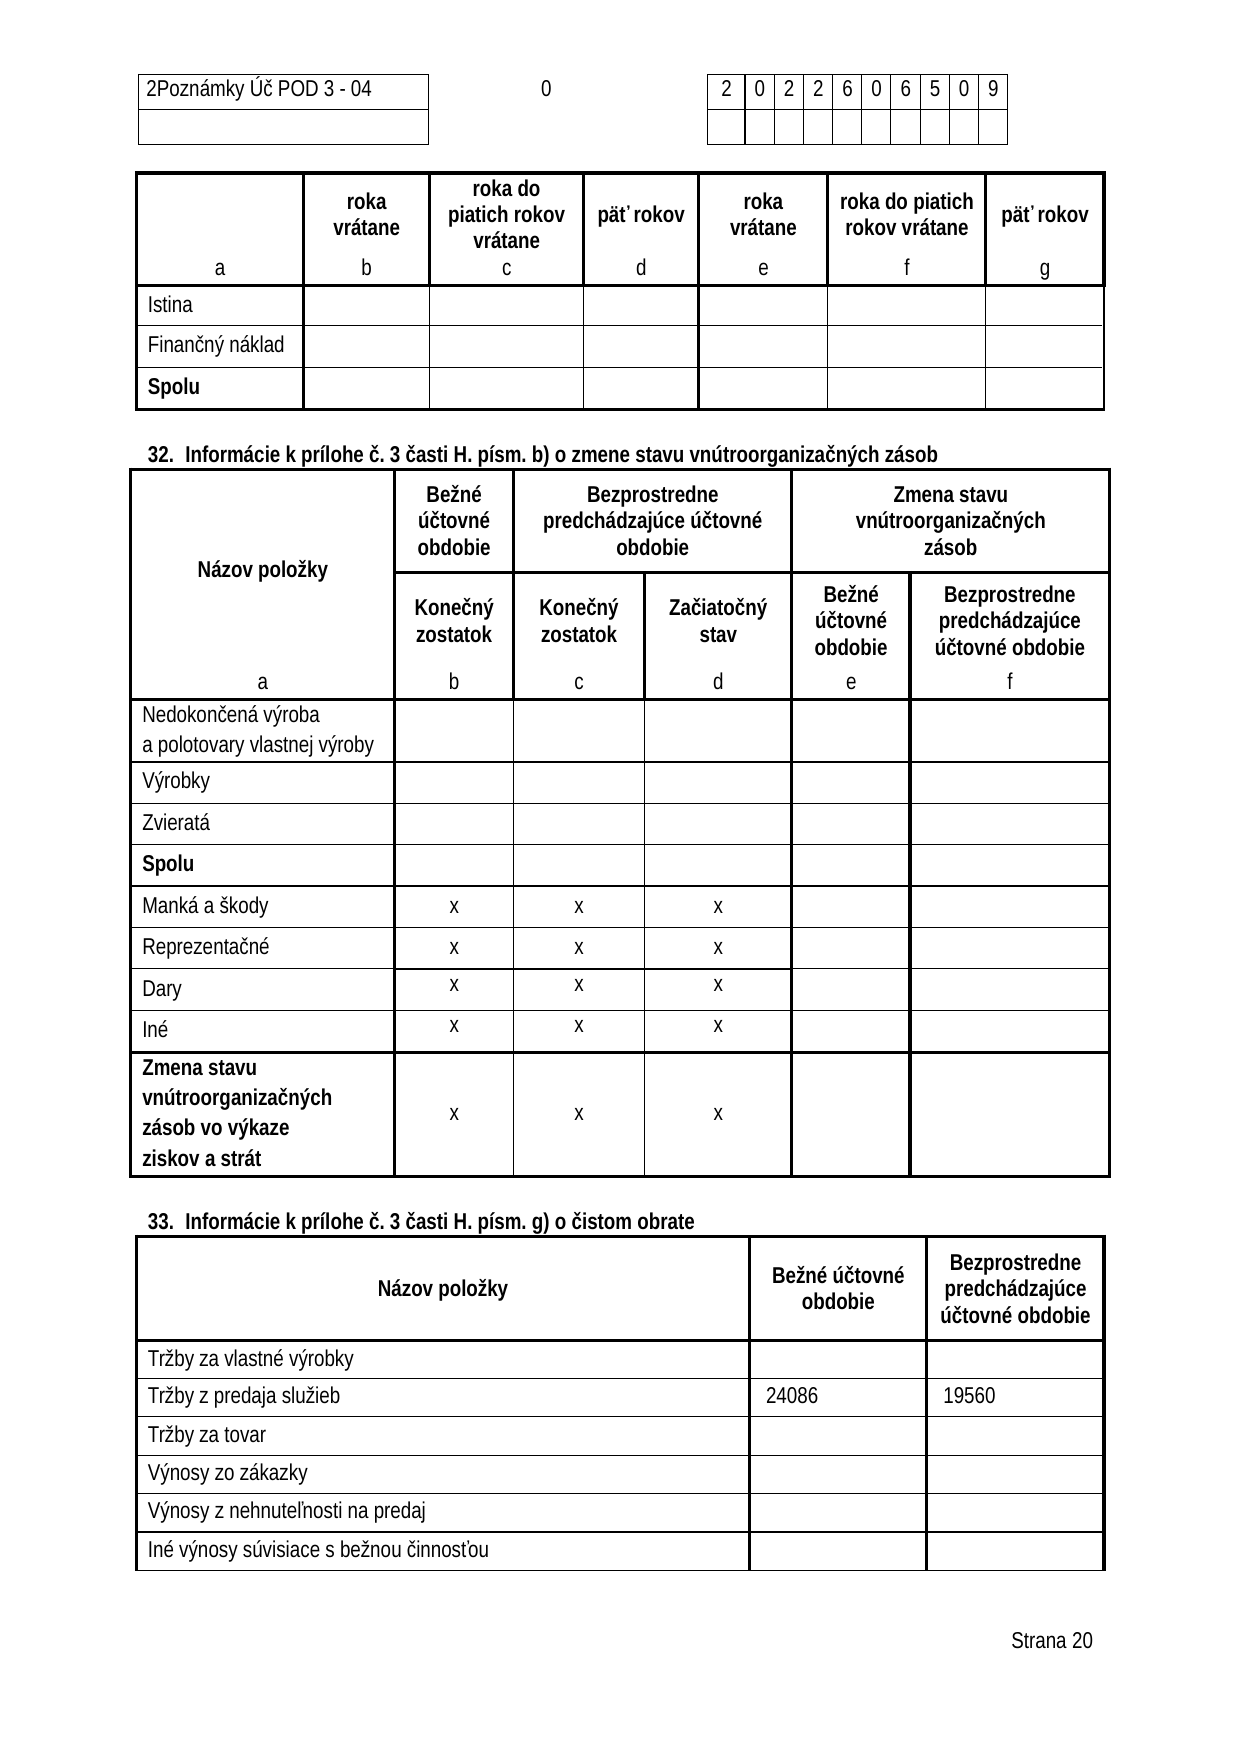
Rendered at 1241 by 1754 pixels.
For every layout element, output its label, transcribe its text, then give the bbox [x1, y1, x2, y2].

table_cell [430, 368, 583, 408]
table_cell [584, 326, 697, 367]
table_cell x [396, 887, 513, 927]
table_cell x [645, 1011, 790, 1051]
table_cell 19560 [928, 1379, 1102, 1416]
table_header Bežné účtovné obdobie [751, 1238, 925, 1339]
table_cell [751, 1533, 925, 1570]
table_cell x [514, 970, 644, 1009]
table_cell x [514, 928, 644, 968]
table_cell [986, 367, 1103, 408]
table_cell [396, 804, 513, 844]
table_cell [645, 804, 790, 844]
table_cell [584, 368, 697, 408]
table_header Bezprostredne predchádzajúce účtovné obdobie [928, 1238, 1102, 1339]
table_cell b [396, 668, 512, 698]
table_header Názov položky [138, 1238, 748, 1339]
table_cell [751, 1342, 925, 1378]
table_cell [793, 887, 908, 927]
table_cell [912, 928, 1108, 968]
table_cell [514, 701, 644, 761]
table_header Názov položky [132, 471, 393, 668]
table_cell Iné [132, 1011, 393, 1051]
table_cell [396, 845, 513, 885]
table_cell roka do piatich rokov vrátane [431, 175, 582, 254]
table_cell [793, 763, 908, 803]
table_cell Zvieratá [132, 804, 393, 844]
table_cell [514, 804, 644, 844]
table_cell [912, 1054, 1108, 1175]
table_cell x [645, 1054, 790, 1175]
table_cell [793, 969, 908, 1009]
table_cell Spolu [138, 368, 302, 408]
table_cell [305, 287, 429, 325]
table_cell b [305, 254, 428, 284]
table_cell x [396, 1054, 513, 1175]
table_cell [986, 287, 1103, 325]
table_cell roka vrátane [305, 175, 428, 254]
table_header Zmena stavu vnútroorganizačných zásob [793, 471, 1108, 571]
table_cell [828, 368, 985, 408]
table_cell [430, 326, 583, 367]
table_cell päť rokov [585, 175, 697, 254]
table_cell [928, 1342, 1102, 1378]
table_cell [645, 701, 790, 761]
table_cell [793, 701, 908, 761]
table_cell [514, 845, 644, 885]
table_cell [430, 287, 583, 325]
table_cell [912, 969, 1108, 1009]
table_cell [793, 845, 908, 885]
table_cell x [514, 887, 644, 927]
table_cell Iné výnosy súvisiace s bežnou činnosťou [138, 1533, 748, 1570]
table_cell [912, 887, 1108, 927]
table_cell [700, 287, 827, 325]
table_cell Začiatočný stav [646, 574, 790, 668]
table_cell [912, 763, 1108, 803]
table_cell Bezprostredne predchádzajúce účtovné obdobie [912, 574, 1108, 668]
table_header Bezprostredne predchádzajúce účtovné obdobie [515, 471, 790, 571]
table_cell Reprezentačné [132, 928, 393, 968]
table_cell [514, 763, 644, 803]
table_cell [912, 845, 1108, 885]
table_cell Finančný náklad [138, 326, 302, 367]
table_cell [928, 1533, 1102, 1570]
table_cell 24086 [751, 1379, 925, 1416]
table_cell c [515, 668, 643, 698]
table_cell [700, 326, 827, 367]
table_cell Dary [132, 969, 393, 1009]
table_cell d [646, 668, 790, 698]
table_cell Výrobky [132, 763, 393, 803]
table_cell [793, 1011, 908, 1051]
table_cell [912, 701, 1108, 761]
table_cell [828, 326, 985, 367]
table_cell f [912, 668, 1108, 698]
table_cell d [585, 254, 697, 284]
table_cell [751, 1494, 925, 1531]
table_cell Výnosy zo zákazky [138, 1456, 748, 1493]
table_cell [645, 763, 790, 803]
table_cell [828, 287, 985, 325]
table_cell e [793, 668, 908, 698]
table_cell x [645, 970, 790, 1009]
table_cell Nedokončená výroba a polotovary vlastnej výroby [132, 701, 393, 761]
table_cell x [645, 887, 790, 927]
table_cell Zmena stavu vnútroorganizačných zásob vo výkaze ziskov a strát [132, 1054, 393, 1175]
table_cell x [514, 1011, 644, 1051]
table_cell [645, 845, 790, 885]
table_cell [793, 928, 908, 968]
table_cell [928, 1417, 1102, 1454]
table_cell [928, 1456, 1102, 1493]
table_cell [793, 804, 908, 844]
table_cell c [431, 254, 582, 284]
table_cell f [829, 254, 984, 284]
table_cell e [700, 254, 826, 284]
title Informácie k prílohe č. 3 časti H. písm. g) o čistom obrate [148, 1208, 1093, 1234]
table_cell Manká a škody [132, 887, 393, 927]
table_cell [751, 1417, 925, 1454]
table_cell a [138, 254, 302, 284]
table_cell [584, 287, 697, 325]
table_cell [928, 1494, 1102, 1531]
table_cell [912, 804, 1108, 844]
table_cell [305, 326, 429, 367]
title Informácie k prílohe č. 3 časti H. písm. b) o zmene stavu vnútroorganizačných zásob [148, 441, 1093, 468]
table_cell Bežné účtovné obdobie [793, 574, 908, 668]
table_cell x [396, 970, 513, 1009]
table_cell x [396, 1011, 513, 1051]
table_cell roka do piatich rokov vrátane [829, 175, 984, 254]
table_cell Konečný zostatok [396, 574, 512, 668]
table_cell Výnosy z nehnuteľnosti na predaj [138, 1494, 748, 1531]
table_cell päť rokov [987, 175, 1102, 254]
table_cell [751, 1456, 925, 1493]
table_cell Konečný zostatok [515, 574, 643, 668]
table_cell [305, 368, 429, 408]
table_cell [396, 701, 513, 761]
table_header Bežné účtovné obdobie [396, 471, 512, 571]
table_cell [700, 368, 827, 408]
table_cell Istina [138, 287, 302, 325]
table_cell a [132, 668, 393, 698]
table_cell Spolu [132, 845, 393, 885]
table_cell [396, 763, 513, 803]
table_cell roka vrátane [700, 175, 826, 254]
table_cell [793, 1054, 908, 1175]
table_cell x [396, 928, 513, 968]
table_cell x [514, 1054, 644, 1175]
table_cell Tržby za vlastné výrobky [138, 1342, 748, 1378]
table_cell Tržby za tovar [138, 1417, 748, 1454]
table_cell g [987, 254, 1102, 284]
table_cell [912, 1011, 1108, 1051]
table_cell Tržby z predaja služieb [138, 1379, 748, 1416]
table_cell [986, 325, 1103, 367]
table_cell x [645, 928, 790, 968]
